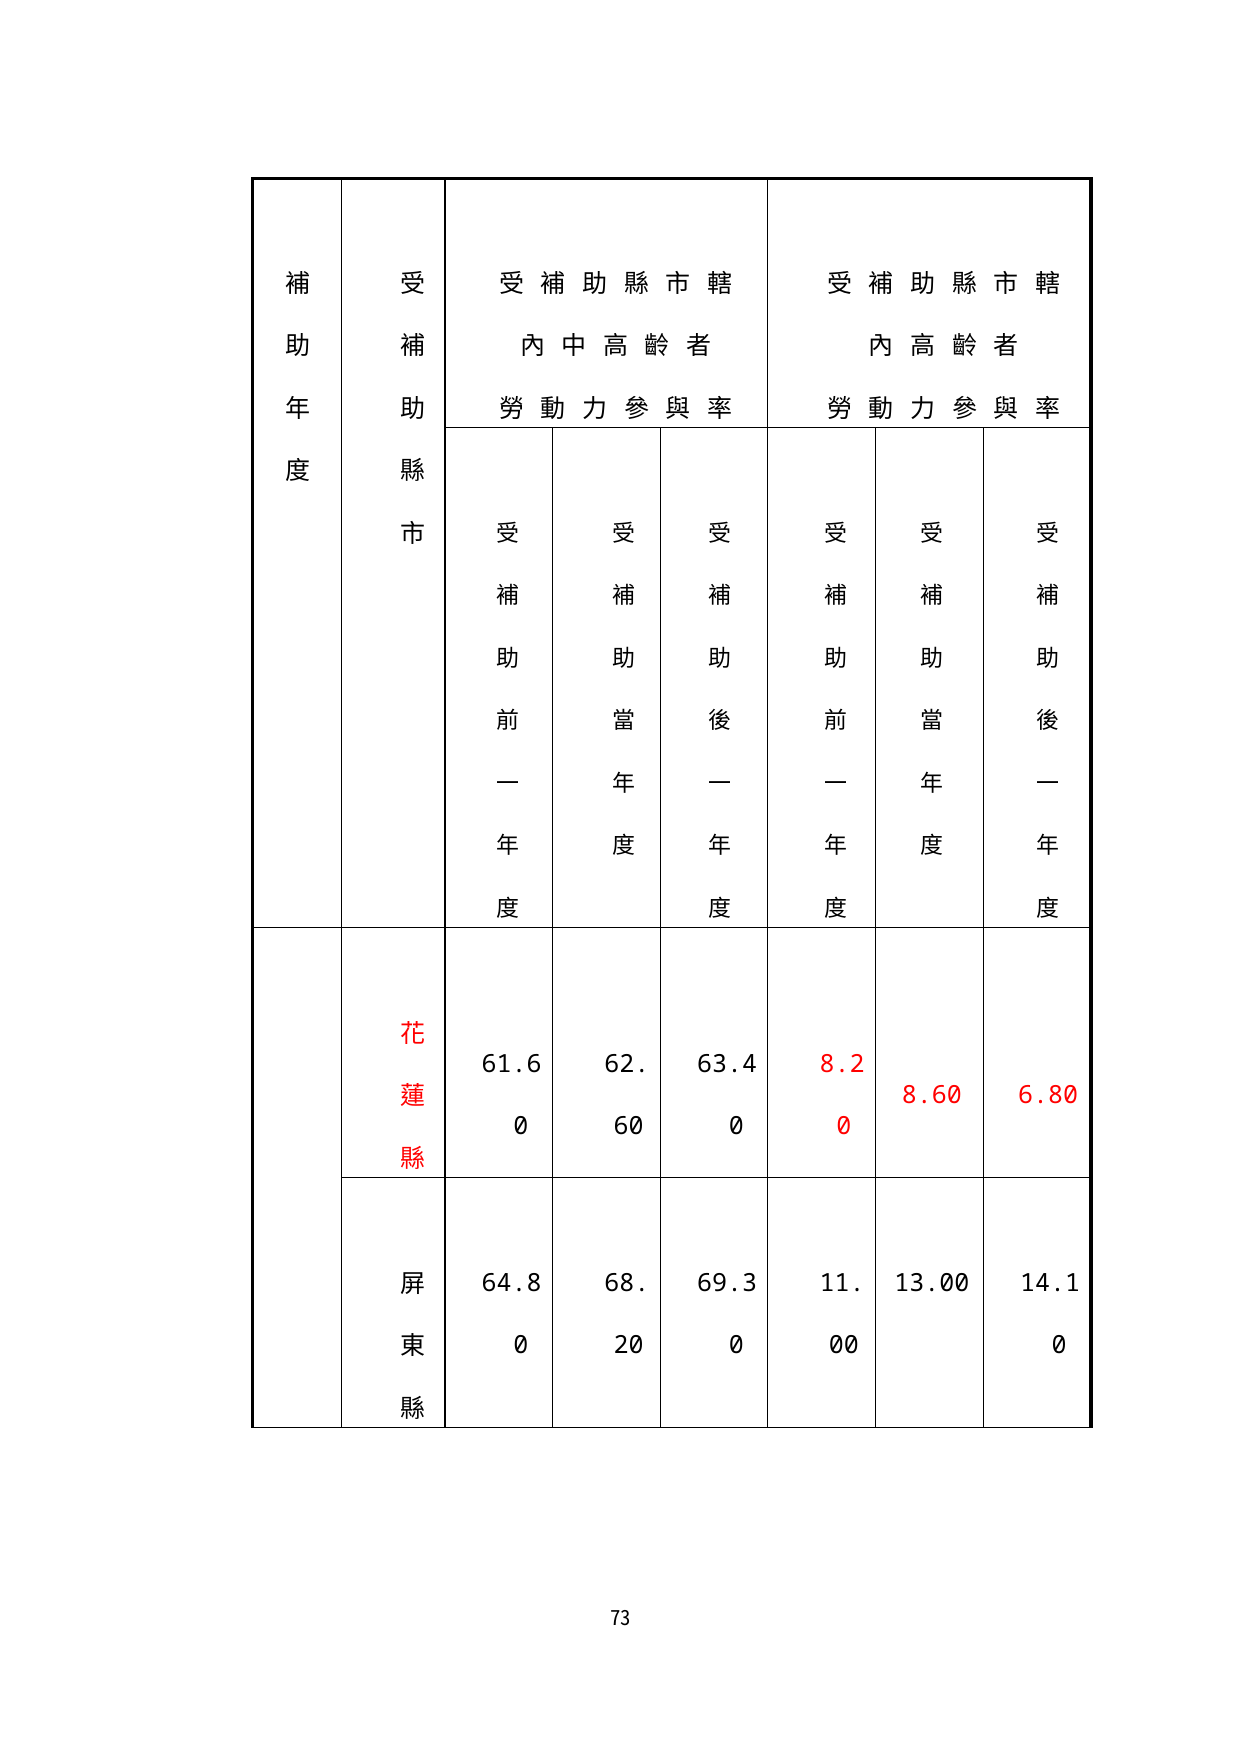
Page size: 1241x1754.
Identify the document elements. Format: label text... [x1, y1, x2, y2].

table_cell 8.20 [768, 928, 875, 1177]
table_cell 63.40 [661, 928, 767, 1177]
table_cell 受補助後一年度 [984, 428, 1089, 927]
table_header 補助 年度 [254, 180, 341, 927]
table_cell 13.00 [876, 1178, 983, 1427]
table_header 受補助縣市轄內中高齡者 勞動力參與率 [446, 180, 767, 427]
table_cell 受補助當年度 [876, 428, 983, 927]
table_cell 受補助後一年度 [661, 428, 767, 927]
table_cell 61.60 [446, 928, 552, 1177]
table_cell 受補助當年度 [553, 428, 660, 927]
table_cell 62.60 [553, 928, 660, 1177]
table_cell 受補助前一年度 [446, 428, 552, 927]
table_cell 屏東縣 [342, 1178, 444, 1427]
table_cell [254, 928, 341, 1427]
table_header 受補助縣市轄內高齡者 勞動力參與率 [768, 180, 1089, 427]
table_cell 花蓮縣 [342, 928, 444, 1177]
table_cell 8.60 [876, 928, 983, 1177]
table_cell 受補助前一年度 [768, 428, 875, 927]
table_cell 14.10 [984, 1178, 1089, 1427]
table_cell 68.20 [553, 1178, 660, 1427]
table_cell 11.00 [768, 1178, 875, 1427]
table_header 受補助 縣市 [342, 180, 444, 927]
table_cell 64.80 [446, 1178, 552, 1427]
table_cell 6.80 [984, 928, 1089, 1177]
table_cell 69.30 [661, 1178, 767, 1427]
